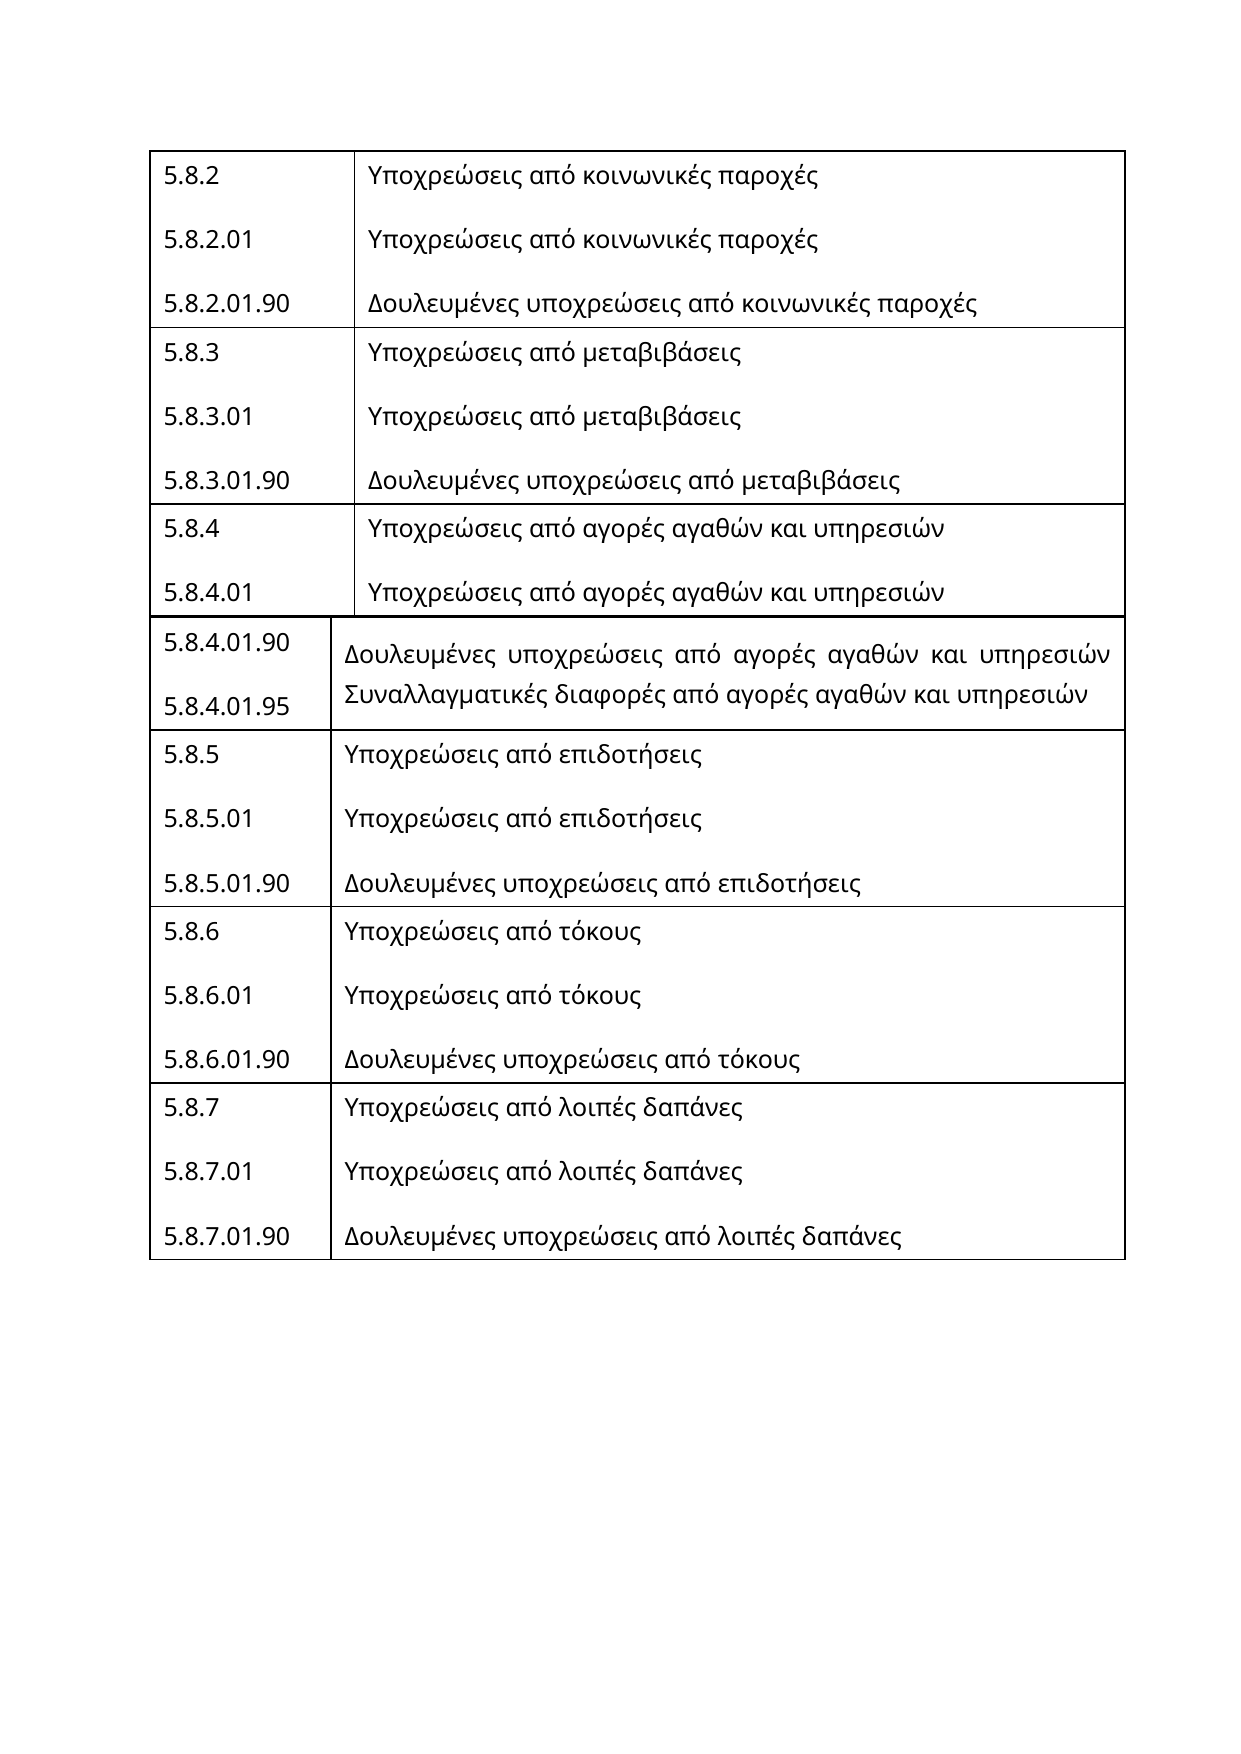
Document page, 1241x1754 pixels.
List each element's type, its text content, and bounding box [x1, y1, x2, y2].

table_header 5.8.4.01.90 5.8.4.01.95 [151, 618, 330, 729]
table_cell 5.8.4 5.8.4.01 [151, 505, 354, 615]
table_cell Υποχρεώσεις από κοινωνικές παροχές Υποχρεώσεις από κοινωνικές παροχές Δουλευμένες υποχρεώσεις από κοινωνικές παροχές [355, 152, 1124, 326]
table_cell Υποχρεώσεις από τόκους Υποχρεώσεις από τόκους Δουλευμένες υποχρεώσεις από τόκους [332, 907, 1124, 1082]
table_cell 5.8.5 5.8.5.01 5.8.5.01.90 [151, 731, 330, 906]
table_cell Υποχρεώσεις από μεταβιβάσεις Υποχρεώσεις από μεταβιβάσεις Δουλευμένες υποχρεώσεις από μεταβιβάσεις [355, 328, 1124, 503]
table_cell 5.8.7 5.8.7.01 5.8.7.01.90 [151, 1084, 330, 1258]
table_cell Υποχρεώσεις από λοιπές δαπάνες Υποχρεώσεις από λοιπές δαπάνες Δουλευμένες υποχρεώσεις από λοιπές δαπάνες [332, 1084, 1124, 1258]
table_header Δουλευμένες υποχρεώσεις από αγορές αγαθών και υπηρεσιών Συναλλαγματικές διαφορές από αγορές αγαθών και υπηρεσιών [332, 618, 1124, 729]
table_cell Υποχρεώσεις από επιδοτήσεις Υποχρεώσεις από επιδοτήσεις Δουλευμένες υποχρεώσεις από επιδοτήσεις [332, 731, 1124, 906]
table_cell 5.8.6 5.8.6.01 5.8.6.01.90 [151, 907, 330, 1082]
table_cell Υποχρεώσεις από αγορές αγαθών και υπηρεσιών Υποχρεώσεις από αγορές αγαθών και υπηρεσιών [355, 505, 1124, 615]
table_cell 5.8.2 5.8.2.01 5.8.2.01.90 [151, 152, 354, 326]
table_cell 5.8.3 5.8.3.01 5.8.3.01.90 [151, 328, 354, 503]
